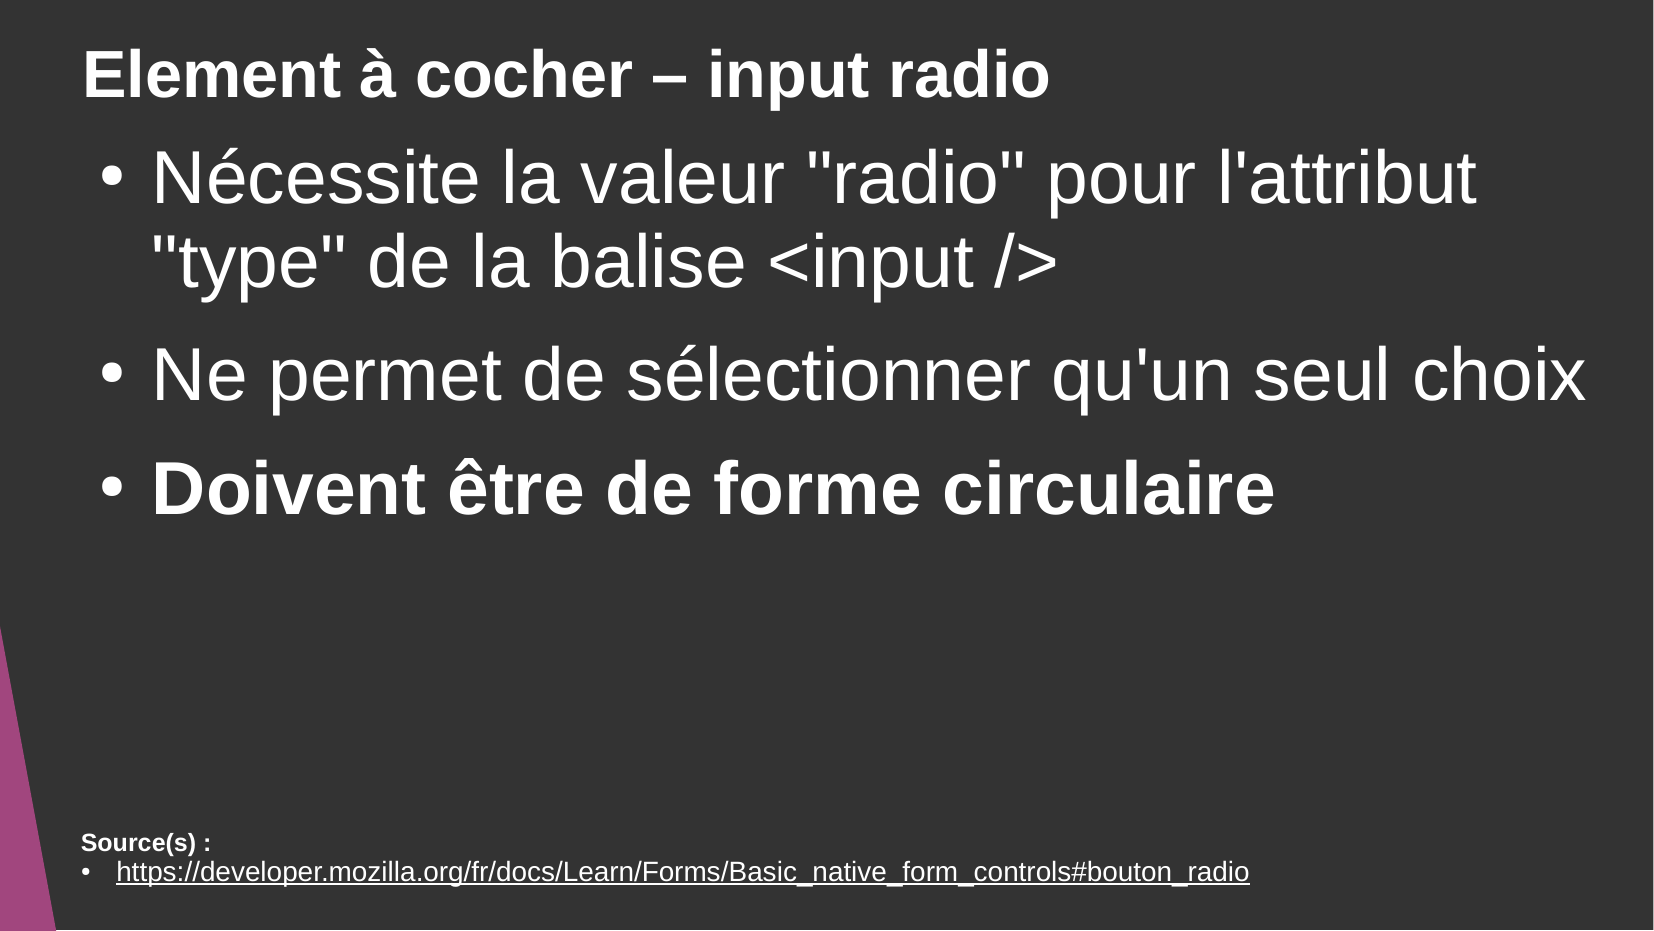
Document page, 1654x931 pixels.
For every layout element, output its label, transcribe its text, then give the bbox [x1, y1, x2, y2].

list Nécessite la valeur "radio" pour l'attribut "type" de la balise <input /> Ne permet de sélectionner qu'un seul choix Doivent être de forme circulaire [80, 135, 1619, 756]
text_box [0, 626, 57, 931]
text_box Source(s) : https://developer.mozilla.org/fr/docs/Learn/Forms/Basic_native_form_controls#bouton_radio [66, 820, 1552, 896]
title Element à cocher – input radio [82, 37, 1571, 114]
